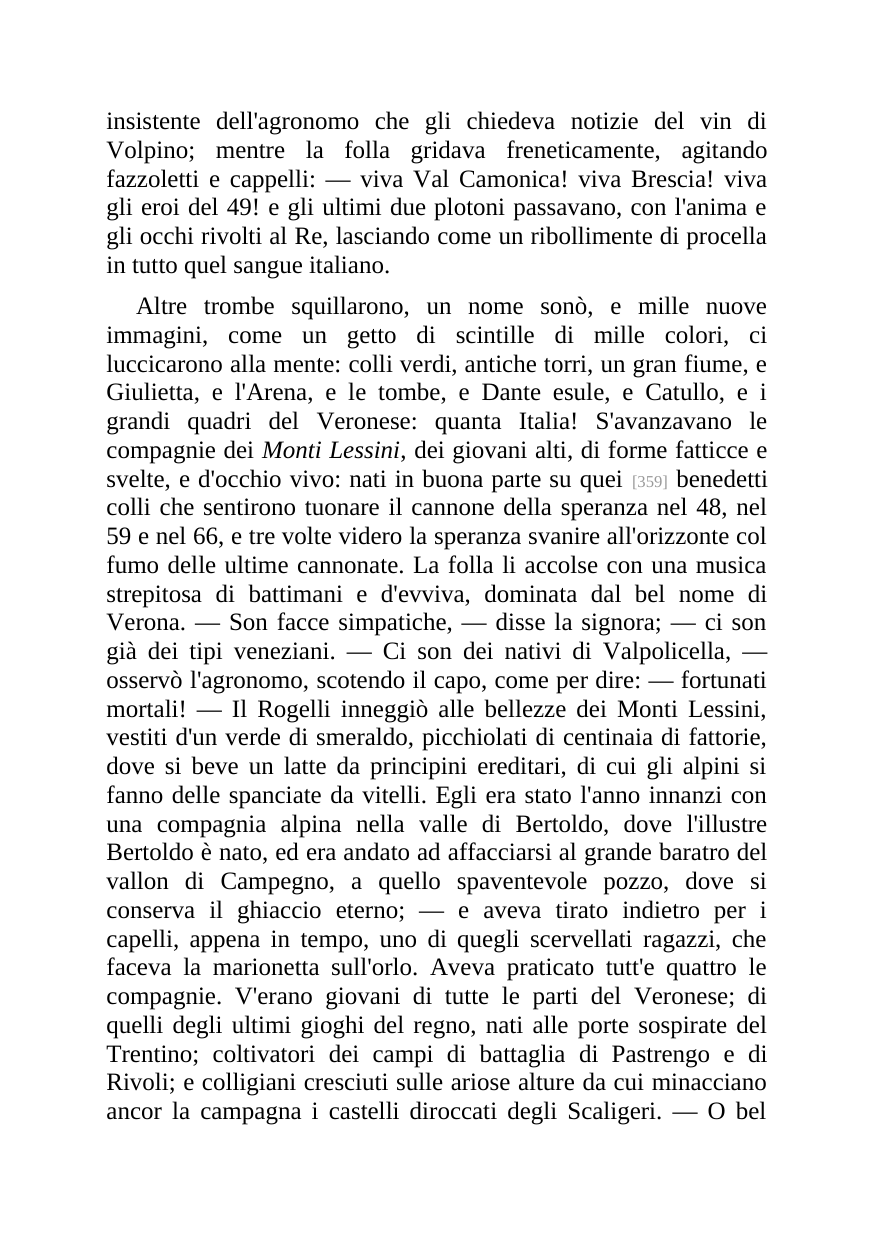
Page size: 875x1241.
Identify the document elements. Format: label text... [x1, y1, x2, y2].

text Altre trombe squillarono, un nome sonò, e mille nuove immagini, come un getto di scintille di mille colori, ci luccicarono alla mente: colli verdi, antiche torri, un gran fiume, e Giulietta, e l'Arena, e le tombe, e Dante esule, e Catullo, e i grandi quadri del Veronese: quanta Italia! S'avanzavano le compagnie dei Monti Lessini, dei giovani alti, di forme fatticce e svelte, e d'occhio vivo: nati in buona parte su quei [359] benedetti colli che sentirono tuonare il cannone della speranza nel 48, nel 59 e nel 66, e tre volte videro la speranza svanire all'orizzonte col fumo delle ultime cannonate. La folla li accolse con una musica strepitosa di battimani e d'evviva, dominata dal bel nome di Verona. — Son facce simpatiche, — disse la signora; — ci son già dei tipi veneziani. — Ci son dei nativi di Valpolicella, — osservò l'agronomo, scotendo il capo, come per dire: — fortunati mortali! — Il Rogelli inneggiò alle bellezze dei Monti Lessini, vestiti d'un verde di smeraldo, picchiolati di centinaia di fattorie, dove si beve un latte da principini ereditari, di cui gli alpini si fanno delle spanciate da vitelli. Egli era stato l'anno innanzi con una compagnia alpina nella valle di Bertoldo, dove l'illustre Bertoldo è nato, ed era andato ad affacciarsi al grande baratro del vallon di Campegno, a quello spaventevole pozzo, dove si conserva il ghiaccio eterno; — e aveva tirato indietro per i capelli, appena in tempo, uno di quegli scervellati ragazzi, che faceva la marionetta sull'orlo. Aveva praticato tutt'e quattro le compagnie. V'erano giovani di tutte le parti del Veronese; di quelli degli ultimi gioghi del regno, nati alle porte sospirate del Trentino; coltivatori dei campi di battaglia di Pastrengo e di Rivoli; e colligiani cresciuti sulle ariose alture da cui minacciano ancor la campagna i castelli diroccati degli Scaligeri. — O bel [106, 291, 768, 1125]
text insistente dell'agronomo che gli chiedeva notizie del vin di Volpino; mentre la folla gridava freneticamente, agitando fazzoletti e cappelli: — viva Val Camonica! viva Brescia! viva gli eroi del 49! e gli ultimi due plotoni passavano, con l'anima e gli occhi rivolti al Re, lasciando come un ribollimente di procella in tutto quel sangue italiano. [106, 106, 768, 279]
